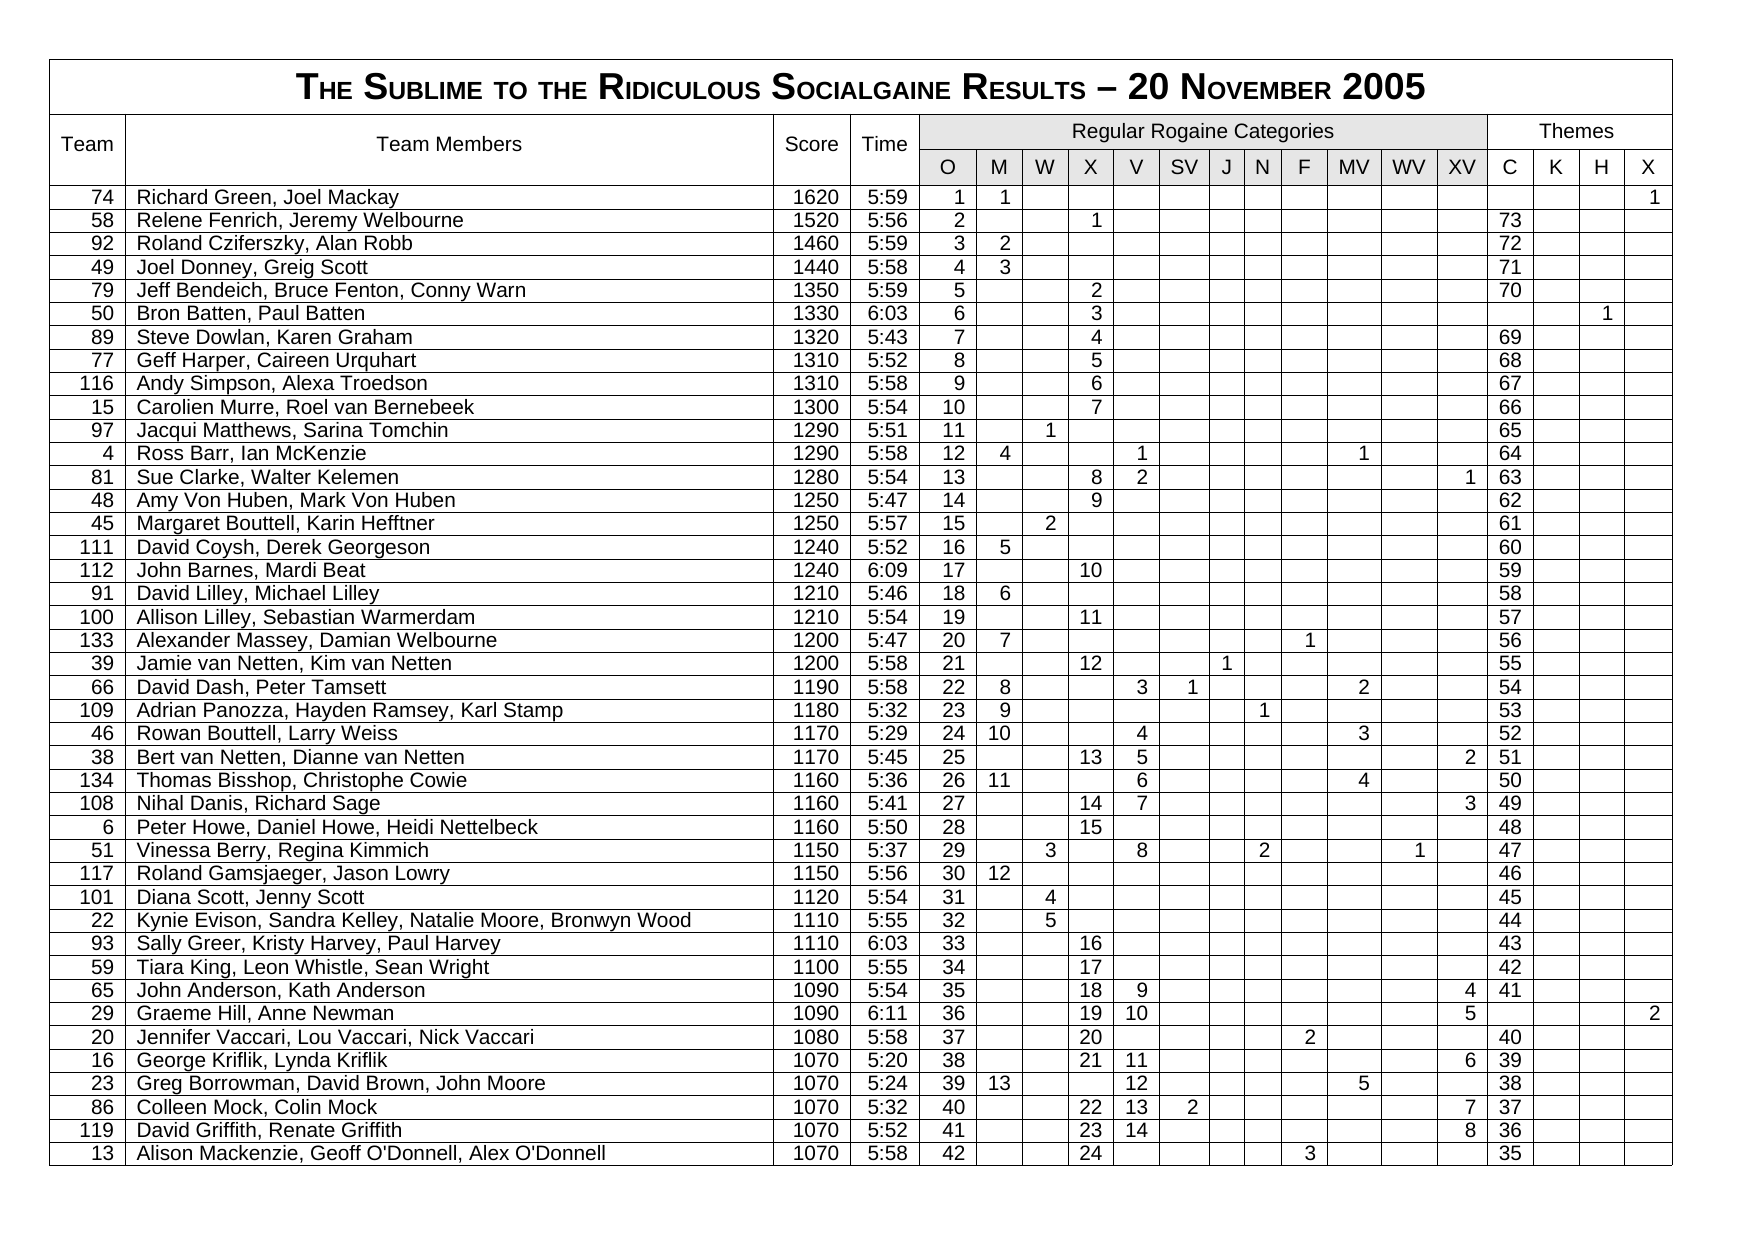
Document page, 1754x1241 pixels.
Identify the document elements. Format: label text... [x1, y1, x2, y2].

table_cell [1114, 326, 1159, 348]
table_cell [1328, 490, 1381, 512]
table_cell [1160, 863, 1209, 885]
table_cell 2 [1069, 280, 1113, 302]
table_cell 38 [1488, 1073, 1533, 1095]
table_cell [1328, 536, 1381, 558]
table_cell [1534, 700, 1579, 722]
table_cell [1625, 583, 1672, 605]
table_cell 8 [1438, 1120, 1487, 1142]
table_cell [1580, 513, 1624, 535]
table_cell 5:20 [851, 1050, 919, 1072]
table_cell 1070 [774, 1143, 850, 1165]
table_cell 1120 [774, 886, 850, 908]
table_cell 5:36 [851, 770, 919, 792]
table_cell [1534, 863, 1579, 885]
table_cell [1069, 700, 1113, 722]
table_cell 57 [1488, 606, 1533, 628]
table_cell [1160, 1120, 1209, 1142]
table_cell [1023, 490, 1068, 512]
table_cell 1330 [774, 303, 850, 325]
table_cell 91 [50, 583, 125, 605]
table_cell [1580, 233, 1624, 255]
table_cell [977, 280, 1022, 302]
table_cell [1534, 606, 1579, 628]
table_cell 77 [50, 350, 125, 372]
table_cell [977, 793, 1022, 815]
table_cell Adrian Panozza, Hayden Ramsey, Karl Stamp [126, 700, 773, 722]
table_cell [1160, 350, 1209, 372]
table_cell 20 [1069, 1026, 1113, 1048]
table_cell [1160, 933, 1209, 955]
table_cell [1114, 210, 1159, 232]
table_cell 23 [920, 700, 976, 722]
table_cell 1210 [774, 606, 850, 628]
table_cell [1580, 816, 1624, 838]
table_cell [1328, 373, 1381, 395]
table_cell 26 [920, 770, 976, 792]
table_cell 1200 [774, 630, 850, 652]
table_cell [1438, 910, 1487, 932]
table_cell 1290 [774, 420, 850, 442]
table_cell [1382, 303, 1437, 325]
table_cell 1 [1438, 466, 1487, 488]
table_cell [1210, 350, 1244, 372]
table_cell [1282, 770, 1327, 792]
table_cell [1534, 280, 1579, 302]
table_cell [1245, 350, 1281, 372]
table_cell 1 [1625, 186, 1672, 208]
table_cell 33 [920, 933, 976, 955]
table_cell [1114, 956, 1159, 978]
table_cell [1210, 1096, 1244, 1118]
table_cell 49 [50, 256, 125, 278]
table_cell 15 [920, 513, 976, 535]
table_cell [1625, 1073, 1672, 1095]
table_cell 19 [1069, 1003, 1113, 1025]
table_cell 53 [1488, 700, 1533, 722]
table_cell [977, 303, 1022, 325]
table_cell 100 [50, 606, 125, 628]
table_cell [1625, 490, 1672, 512]
table_cell 108 [50, 793, 125, 815]
table_cell 67 [1488, 373, 1533, 395]
table_cell [977, 933, 1022, 955]
table_cell 1160 [774, 793, 850, 815]
table_cell Jacqui Matthews, Sarina Tomchin [126, 420, 773, 442]
table_cell 73 [1488, 210, 1533, 232]
table_cell [1282, 303, 1327, 325]
table_cell [1580, 910, 1624, 932]
table_cell [1023, 560, 1068, 582]
table_cell W [1023, 150, 1068, 185]
table_cell [977, 980, 1022, 1002]
table_cell 2 [1438, 746, 1487, 768]
table_cell [1023, 746, 1068, 768]
table_cell 41 [920, 1120, 976, 1142]
table_cell [977, 816, 1022, 838]
table_cell 66 [1488, 396, 1533, 418]
table_cell David Coysh, Derek Georgeson [126, 536, 773, 558]
table_cell [1625, 326, 1672, 348]
table_cell 50 [1488, 770, 1533, 792]
table_cell M [977, 150, 1022, 185]
table_cell [1114, 373, 1159, 395]
table_cell [1438, 233, 1487, 255]
table_cell [1282, 350, 1327, 372]
table_cell [1210, 816, 1244, 838]
table_cell [1160, 910, 1209, 932]
table_cell 21 [920, 653, 976, 675]
table_cell [1580, 980, 1624, 1002]
table_cell [1625, 210, 1672, 232]
table_cell [1023, 443, 1068, 465]
table_cell [977, 396, 1022, 418]
table_cell F [1282, 150, 1327, 185]
table_cell 5:59 [851, 280, 919, 302]
table_cell 1 [1245, 700, 1281, 722]
table_cell 1070 [774, 1073, 850, 1095]
table_cell [1580, 933, 1624, 955]
table_cell 42 [920, 1143, 976, 1165]
table_cell 1 [1160, 676, 1209, 698]
table_cell [1328, 746, 1381, 768]
table_cell 48 [1488, 816, 1533, 838]
table_cell 1090 [774, 980, 850, 1002]
table_cell [1382, 560, 1437, 582]
table_cell [1438, 560, 1487, 582]
table_cell [1245, 256, 1281, 278]
table_cell 3 [1023, 840, 1068, 862]
table_cell [1534, 793, 1579, 815]
table_cell [1580, 1073, 1624, 1095]
table_cell 1180 [774, 700, 850, 722]
table_cell [1245, 793, 1281, 815]
table_cell [1023, 186, 1068, 208]
table_cell [1438, 1143, 1487, 1165]
table_cell 9 [920, 373, 976, 395]
table_cell [1382, 933, 1437, 955]
table_cell [977, 1026, 1022, 1048]
table_cell [1625, 630, 1672, 652]
table_cell [1625, 956, 1672, 978]
table_cell 5:59 [851, 186, 919, 208]
table_cell [1382, 910, 1437, 932]
table_cell [1625, 443, 1672, 465]
table_cell 1200 [774, 653, 850, 675]
table_cell 6:11 [851, 1003, 919, 1025]
table_cell [1382, 1050, 1437, 1072]
table_cell [1114, 560, 1159, 582]
table_cell [1114, 630, 1159, 652]
table_cell 56 [1488, 630, 1533, 652]
table_cell 5:41 [851, 793, 919, 815]
table_cell [1580, 443, 1624, 465]
table_cell John Anderson, Kath Anderson [126, 980, 773, 1002]
table_cell [1534, 513, 1579, 535]
table_cell [1114, 256, 1159, 278]
table_cell [1382, 443, 1437, 465]
table_cell [977, 513, 1022, 535]
table_cell [1069, 233, 1113, 255]
table_cell [1382, 1003, 1437, 1025]
table_cell [1282, 606, 1327, 628]
table_cell 22 [920, 676, 976, 698]
table_cell [1625, 420, 1672, 442]
table_cell 5:58 [851, 443, 919, 465]
table_cell [1328, 956, 1381, 978]
table_cell [1023, 233, 1068, 255]
table_cell 5:50 [851, 816, 919, 838]
table_cell [1438, 1026, 1487, 1048]
table_cell [1438, 443, 1487, 465]
table_cell 5:52 [851, 350, 919, 372]
table_cell [1580, 886, 1624, 908]
table_cell [1023, 1073, 1068, 1095]
table_cell [1438, 723, 1487, 745]
table_cell 25 [920, 746, 976, 768]
table_cell [1625, 1143, 1672, 1165]
table_cell [1328, 583, 1381, 605]
table_cell [1580, 326, 1624, 348]
table_cell [1245, 1096, 1281, 1118]
table_cell [1534, 723, 1579, 745]
table_cell [1580, 350, 1624, 372]
table_cell [1210, 256, 1244, 278]
table_cell 41 [1488, 980, 1533, 1002]
table_cell [1210, 723, 1244, 745]
table_cell [1210, 186, 1244, 208]
table_cell Geff Harper, Caireen Urquhart [126, 350, 773, 372]
table_cell [1160, 746, 1209, 768]
table_cell [1438, 420, 1487, 442]
table_cell [1282, 513, 1327, 535]
table_cell [1023, 630, 1068, 652]
table_cell 6 [920, 303, 976, 325]
table_cell 17 [1069, 956, 1113, 978]
table_cell 86 [50, 1096, 125, 1118]
table_cell [1625, 1050, 1672, 1072]
table_cell [1580, 1026, 1624, 1048]
table_cell [1245, 1026, 1281, 1048]
table_cell [1382, 956, 1437, 978]
table_cell [1114, 1143, 1159, 1165]
table_cell [1534, 956, 1579, 978]
table_cell [1282, 1096, 1327, 1118]
table_cell [1382, 793, 1437, 815]
table_cell 2 [977, 233, 1022, 255]
table_cell [1625, 700, 1672, 722]
table_cell Joel Donney, Greig Scott [126, 256, 773, 278]
table_cell [1282, 933, 1327, 955]
table_cell [1023, 723, 1068, 745]
table_cell Team [50, 115, 125, 185]
table_cell [1534, 490, 1579, 512]
table_cell [1382, 653, 1437, 675]
table_cell [1114, 700, 1159, 722]
table_cell 112 [50, 560, 125, 582]
table_cell 5:58 [851, 1143, 919, 1165]
table_cell [1069, 910, 1113, 932]
table_cell 37 [1488, 1096, 1533, 1118]
table_cell [1210, 933, 1244, 955]
table_cell 10 [1069, 560, 1113, 582]
table_cell 5 [1328, 1073, 1381, 1095]
table_cell [1438, 350, 1487, 372]
table_cell 54 [1488, 676, 1533, 698]
table_cell 11 [1114, 1050, 1159, 1072]
table_cell [1625, 396, 1672, 418]
table_cell 1 [1023, 420, 1068, 442]
table_cell 65 [50, 980, 125, 1002]
table_cell 48 [50, 490, 125, 512]
table_cell 13 [977, 1073, 1022, 1095]
table_cell [1210, 326, 1244, 348]
table_cell [1023, 210, 1068, 232]
table_cell [1580, 956, 1624, 978]
table_cell [1160, 396, 1209, 418]
table_cell 29 [50, 1003, 125, 1025]
table_cell Jennifer Vaccari, Lou Vaccari, Nick Vaccari [126, 1026, 773, 1048]
table_cell [1534, 1026, 1579, 1048]
table_cell 59 [1488, 560, 1533, 582]
table_cell [1625, 256, 1672, 278]
table_cell [1438, 396, 1487, 418]
table_cell 1190 [774, 676, 850, 698]
table_cell 3 [1438, 793, 1487, 815]
table_cell Diana Scott, Jenny Scott [126, 886, 773, 908]
table_cell 4 [1023, 886, 1068, 908]
table_cell [1534, 1143, 1579, 1165]
table_cell [1114, 490, 1159, 512]
table_cell [1625, 466, 1672, 488]
table_cell [1328, 1026, 1381, 1048]
table_cell [1580, 210, 1624, 232]
table_cell [1580, 723, 1624, 745]
table_cell 1170 [774, 746, 850, 768]
table_cell [977, 490, 1022, 512]
table_cell [1625, 770, 1672, 792]
table_cell [1114, 396, 1159, 418]
table_cell [1282, 233, 1327, 255]
table_cell 5 [920, 280, 976, 302]
table_cell 15 [1069, 816, 1113, 838]
table_cell J [1210, 150, 1244, 185]
table_cell [1382, 466, 1437, 488]
table_cell [1069, 443, 1113, 465]
table_cell Alexander Massey, Damian Welbourne [126, 630, 773, 652]
table_cell 5:54 [851, 886, 919, 908]
table_cell 7 [1069, 396, 1113, 418]
table_cell [1282, 1050, 1327, 1072]
table_cell 4 [1438, 980, 1487, 1002]
table_cell [1160, 1073, 1209, 1095]
table_cell [1580, 560, 1624, 582]
table_cell 61 [1488, 513, 1533, 535]
table_cell [977, 350, 1022, 372]
table_cell [1282, 746, 1327, 768]
table_cell [1580, 466, 1624, 488]
table_cell [1328, 840, 1381, 862]
table_cell 1310 [774, 350, 850, 372]
table_cell [1488, 303, 1533, 325]
table_cell [1328, 513, 1381, 535]
table_cell 1100 [774, 956, 850, 978]
table_cell [1245, 746, 1281, 768]
table_cell 5:55 [851, 956, 919, 978]
table_cell 5:57 [851, 513, 919, 535]
table_cell [1069, 513, 1113, 535]
table_cell [1210, 1073, 1244, 1095]
table_cell [1114, 233, 1159, 255]
table_cell [1282, 280, 1327, 302]
table_cell [1245, 606, 1281, 628]
table_cell [1328, 910, 1381, 932]
table_cell 3 [1282, 1143, 1327, 1165]
table_cell [1534, 210, 1579, 232]
table_cell 32 [920, 910, 976, 932]
table_cell [1580, 653, 1624, 675]
table_cell [1625, 676, 1672, 698]
table_cell [1023, 793, 1068, 815]
table_cell [1328, 350, 1381, 372]
table_cell [1382, 490, 1437, 512]
table_cell [977, 653, 1022, 675]
table_header Themes [1488, 115, 1672, 149]
table_cell 101 [50, 886, 125, 908]
table_cell [1160, 536, 1209, 558]
table_cell [1245, 816, 1281, 838]
table_cell 1350 [774, 280, 850, 302]
table_cell [1160, 443, 1209, 465]
table_cell [1534, 1003, 1579, 1025]
table_cell [1580, 606, 1624, 628]
table_cell [1069, 536, 1113, 558]
table_cell [1534, 256, 1579, 278]
table_cell [1534, 1050, 1579, 1072]
table_cell [1625, 513, 1672, 535]
table_cell 3 [1114, 676, 1159, 698]
table_cell [1245, 186, 1281, 208]
table_cell 9 [1114, 980, 1159, 1002]
table_cell 27 [920, 793, 976, 815]
table_cell [1023, 536, 1068, 558]
table_cell X [1625, 150, 1672, 185]
table_cell [1328, 1096, 1381, 1118]
table_cell 4 [920, 256, 976, 278]
table_cell [1282, 210, 1327, 232]
table_cell [1438, 630, 1487, 652]
table_cell 5:58 [851, 1026, 919, 1048]
table_cell 6:09 [851, 560, 919, 582]
table_cell 7 [1114, 793, 1159, 815]
table_cell [1210, 420, 1244, 442]
table_cell 19 [920, 606, 976, 628]
table_cell [1580, 536, 1624, 558]
table_cell [1580, 186, 1624, 208]
table_cell [1245, 396, 1281, 418]
table_cell [1282, 700, 1327, 722]
table_cell [1438, 256, 1487, 278]
table_cell [1245, 490, 1281, 512]
table_cell [1245, 1003, 1281, 1025]
table_cell [1534, 466, 1579, 488]
table_cell [1580, 396, 1624, 418]
table_cell [977, 466, 1022, 488]
table_cell N [1245, 150, 1281, 185]
table_cell 5 [1023, 910, 1068, 932]
table_cell 3 [1069, 303, 1113, 325]
table_cell Carolien Murre, Roel van Bernebeek [126, 396, 773, 418]
table_cell [1625, 863, 1672, 885]
table_cell [1534, 886, 1579, 908]
table_cell [1438, 770, 1487, 792]
table_cell [1382, 420, 1437, 442]
table_cell 39 [1488, 1050, 1533, 1072]
table_cell Vinessa Berry, Regina Kimmich [126, 840, 773, 862]
table_cell Margaret Bouttell, Karin Hefftner [126, 513, 773, 535]
table_cell [1210, 770, 1244, 792]
table_cell [1023, 326, 1068, 348]
table_cell 1440 [774, 256, 850, 278]
table_cell [1282, 373, 1327, 395]
table_cell [1282, 256, 1327, 278]
table_cell [1160, 256, 1209, 278]
table_cell 39 [920, 1073, 976, 1095]
table_cell 11 [977, 770, 1022, 792]
table_cell X [1069, 150, 1113, 185]
table_cell 5:52 [851, 1120, 919, 1142]
table_cell 1090 [774, 1003, 850, 1025]
table_cell 3 [920, 233, 976, 255]
table_cell 2 [1160, 1096, 1209, 1118]
table_cell [1210, 303, 1244, 325]
table_cell [1625, 1096, 1672, 1118]
table_cell [977, 420, 1022, 442]
table_cell [1534, 933, 1579, 955]
table_cell 37 [920, 1026, 976, 1048]
table_cell [1069, 863, 1113, 885]
table_cell 1 [1069, 210, 1113, 232]
table_cell 35 [920, 980, 976, 1002]
table_cell [977, 326, 1022, 348]
table_cell 6:03 [851, 303, 919, 325]
table_cell 1310 [774, 373, 850, 395]
table_cell 5:56 [851, 863, 919, 885]
table_cell [1160, 700, 1209, 722]
table_cell 60 [1488, 536, 1533, 558]
table_cell 6 [1114, 770, 1159, 792]
table_cell [1534, 980, 1579, 1002]
table_cell 16 [50, 1050, 125, 1072]
table_cell XV [1438, 150, 1487, 185]
table_cell [1245, 466, 1281, 488]
table_cell David Griffith, Renate Griffith [126, 1120, 773, 1142]
table_cell [1382, 886, 1437, 908]
table_cell 47 [1488, 840, 1533, 862]
table_cell [1438, 816, 1487, 838]
table_cell 22 [1069, 1096, 1113, 1118]
table_cell [1328, 653, 1381, 675]
table_cell [1328, 1050, 1381, 1072]
table_cell 11 [920, 420, 976, 442]
table_cell [1210, 980, 1244, 1002]
table_cell [1534, 583, 1579, 605]
table_cell 21 [1069, 1050, 1113, 1072]
table_cell 23 [50, 1073, 125, 1095]
table_cell [1328, 886, 1381, 908]
table_cell 63 [1488, 466, 1533, 488]
table_cell 46 [1488, 863, 1533, 885]
table_cell 14 [920, 490, 976, 512]
table_cell 5:59 [851, 233, 919, 255]
table_cell [1534, 746, 1579, 768]
table_cell 50 [50, 303, 125, 325]
table_cell [977, 210, 1022, 232]
table_cell [1625, 816, 1672, 838]
table_cell Peter Howe, Daniel Howe, Heidi Nettelbeck [126, 816, 773, 838]
table_cell 92 [50, 233, 125, 255]
table_cell [1245, 420, 1281, 442]
table_cell [1438, 326, 1487, 348]
table_cell [1625, 280, 1672, 302]
table_cell 1320 [774, 326, 850, 348]
table_cell [977, 373, 1022, 395]
table_cell 6 [1438, 1050, 1487, 1072]
table_cell [1023, 816, 1068, 838]
table_cell [1534, 630, 1579, 652]
table_cell [1023, 770, 1068, 792]
table_cell [1282, 420, 1327, 442]
table_header Regular Rogaine Categories [920, 115, 1487, 149]
table_cell 10 [920, 396, 976, 418]
table_cell [1023, 700, 1068, 722]
table_cell [1210, 1120, 1244, 1142]
table_cell [1282, 583, 1327, 605]
table_cell [1210, 1143, 1244, 1165]
table_cell [1160, 793, 1209, 815]
table_cell [1625, 980, 1672, 1002]
table_cell [1580, 373, 1624, 395]
table_cell [1069, 770, 1113, 792]
table_cell 79 [50, 280, 125, 302]
table_cell 93 [50, 933, 125, 955]
table_cell [1023, 583, 1068, 605]
table_cell [1282, 1073, 1327, 1095]
table_cell [1160, 630, 1209, 652]
table_cell [1210, 793, 1244, 815]
table_cell [1625, 723, 1672, 745]
table_cell [1245, 676, 1281, 698]
table_cell [1282, 396, 1327, 418]
table_cell [1328, 1003, 1381, 1025]
table_cell [1382, 210, 1437, 232]
table_cell 58 [1488, 583, 1533, 605]
table_cell [1625, 303, 1672, 325]
table_cell [1160, 1026, 1209, 1048]
table_cell 51 [1488, 746, 1533, 768]
table_cell [1580, 1143, 1624, 1165]
table_cell 1620 [774, 186, 850, 208]
table_cell [1328, 303, 1381, 325]
table_cell [1534, 1073, 1579, 1095]
table_cell Ross Barr, Ian McKenzie [126, 443, 773, 465]
table_cell [1328, 630, 1381, 652]
table_cell [1069, 723, 1113, 745]
table_cell [1069, 630, 1113, 652]
table_cell [1114, 583, 1159, 605]
table_cell [1245, 723, 1281, 745]
table_cell [1382, 1143, 1437, 1165]
table_cell 9 [1069, 490, 1113, 512]
table_cell 4 [977, 443, 1022, 465]
table_cell 7 [977, 630, 1022, 652]
table_cell [1023, 1096, 1068, 1118]
table_cell [1160, 233, 1209, 255]
table_cell [1210, 863, 1244, 885]
table_cell 49 [1488, 793, 1533, 815]
table_cell [1382, 233, 1437, 255]
table_cell [1282, 560, 1327, 582]
table_cell [1282, 863, 1327, 885]
table_cell 5:47 [851, 630, 919, 652]
table_cell [1580, 1096, 1624, 1118]
table_cell 44 [1488, 910, 1533, 932]
table_cell [1160, 886, 1209, 908]
table_cell 6 [50, 816, 125, 838]
table_cell 2 [1245, 840, 1281, 862]
table_cell [1328, 1143, 1381, 1165]
table_cell [1245, 1120, 1281, 1142]
table_cell [1245, 863, 1281, 885]
table_cell 38 [50, 746, 125, 768]
table_cell 15 [50, 396, 125, 418]
table_cell [1160, 466, 1209, 488]
table_cell [1023, 606, 1068, 628]
table_cell 42 [1488, 956, 1533, 978]
table_cell 45 [1488, 886, 1533, 908]
table_cell [977, 1050, 1022, 1072]
table_cell 72 [1488, 233, 1533, 255]
table_cell [1114, 280, 1159, 302]
table_cell 5:47 [851, 490, 919, 512]
table_cell 5:54 [851, 606, 919, 628]
table_cell 1070 [774, 1050, 850, 1072]
table_cell [1438, 840, 1487, 862]
table_cell [1534, 443, 1579, 465]
table_cell 64 [1488, 443, 1533, 465]
table_cell [1382, 583, 1437, 605]
table_cell 5:32 [851, 700, 919, 722]
table_cell [1210, 886, 1244, 908]
table_cell 70 [1488, 280, 1533, 302]
table_cell 1250 [774, 513, 850, 535]
table_cell 1170 [774, 723, 850, 745]
table_cell David Dash, Peter Tamsett [126, 676, 773, 698]
table_cell [1382, 326, 1437, 348]
table_cell 4 [1114, 723, 1159, 745]
table_cell [1023, 653, 1068, 675]
table_cell 36 [920, 1003, 976, 1025]
table_cell 65 [1488, 420, 1533, 442]
table_cell [1328, 816, 1381, 838]
table_cell Greg Borrowman, David Brown, John Moore [126, 1073, 773, 1095]
table_cell [1382, 373, 1437, 395]
table_cell 24 [920, 723, 976, 745]
table_cell [1328, 560, 1381, 582]
table_cell [1023, 280, 1068, 302]
table_cell 116 [50, 373, 125, 395]
table_cell 40 [920, 1096, 976, 1118]
table_cell [1069, 1073, 1113, 1095]
table_cell [1023, 373, 1068, 395]
table_cell 14 [1114, 1120, 1159, 1142]
table_cell [1534, 536, 1579, 558]
table_cell [1210, 233, 1244, 255]
table_cell [977, 560, 1022, 582]
table_cell [1023, 396, 1068, 418]
table_cell 1210 [774, 583, 850, 605]
table_cell [1438, 956, 1487, 978]
table_cell [1114, 863, 1159, 885]
table_cell [1580, 840, 1624, 862]
table_cell 6 [1069, 373, 1113, 395]
table_cell 5 [1069, 350, 1113, 372]
table_cell 35 [1488, 1143, 1533, 1165]
table_cell [1245, 373, 1281, 395]
table_cell [1160, 583, 1209, 605]
table_cell [1328, 186, 1381, 208]
table_cell [1210, 373, 1244, 395]
table_cell [1534, 1096, 1579, 1118]
table_cell [1210, 910, 1244, 932]
table_cell [1328, 1120, 1381, 1142]
table_cell [1580, 676, 1624, 698]
table_cell [1328, 793, 1381, 815]
table_cell SV [1160, 150, 1209, 185]
table_cell 12 [1069, 653, 1113, 675]
table_cell 39 [50, 653, 125, 675]
table_cell [1625, 350, 1672, 372]
table_cell [1069, 186, 1113, 208]
table_cell [977, 746, 1022, 768]
table_cell 5:58 [851, 256, 919, 278]
table_cell Andy Simpson, Alexa Troedson [126, 373, 773, 395]
table_cell [1023, 303, 1068, 325]
table_cell 4 [50, 443, 125, 465]
table_cell [1023, 863, 1068, 885]
table_cell 29 [920, 840, 976, 862]
table_cell Roland Gamsjaeger, Jason Lowry [126, 863, 773, 885]
table_cell [1328, 256, 1381, 278]
table_cell [1023, 1003, 1068, 1025]
table_cell [1534, 420, 1579, 442]
table_cell [1625, 606, 1672, 628]
table_cell Relene Fenrich, Jeremy Welbourne [126, 210, 773, 232]
table_cell [1210, 630, 1244, 652]
table_cell 1160 [774, 770, 850, 792]
table_cell [1114, 933, 1159, 955]
table_cell WV [1382, 150, 1437, 185]
table_cell [1534, 186, 1579, 208]
table_cell 8 [1069, 466, 1113, 488]
table_cell [1382, 863, 1437, 885]
table_cell [1382, 1120, 1437, 1142]
table_cell 2 [1625, 1003, 1672, 1025]
table_cell [1282, 676, 1327, 698]
table_cell 5:24 [851, 1073, 919, 1095]
table_cell Kynie Evison, Sandra Kelley, Natalie Moore, Bronwyn Wood [126, 910, 773, 932]
table_cell [1282, 886, 1327, 908]
table_cell 7 [1438, 1096, 1487, 1118]
table_cell 117 [50, 863, 125, 885]
table_cell [1328, 933, 1381, 955]
table_cell 12 [920, 443, 976, 465]
table_cell 97 [50, 420, 125, 442]
table_cell [1245, 443, 1281, 465]
table_cell [1245, 630, 1281, 652]
table_cell [1023, 980, 1068, 1002]
table_cell [1210, 536, 1244, 558]
table_cell [1438, 303, 1487, 325]
table_cell [1282, 186, 1327, 208]
table_cell 1 [977, 186, 1022, 208]
table_cell [1625, 1026, 1672, 1048]
table_cell [1382, 536, 1437, 558]
table_cell 12 [1114, 1073, 1159, 1095]
table_cell [1488, 1003, 1533, 1025]
table_cell [1580, 1050, 1624, 1072]
table_cell [1160, 840, 1209, 862]
table_cell [1160, 326, 1209, 348]
table_cell 2 [1282, 1026, 1327, 1048]
table_cell George Kriflik, Lynda Kriflik [126, 1050, 773, 1072]
table_cell Jeff Bendeich, Bruce Fenton, Conny Warn [126, 280, 773, 302]
table_cell [1160, 186, 1209, 208]
table_cell [1210, 560, 1244, 582]
table_cell [1023, 1050, 1068, 1072]
table_cell C [1488, 150, 1533, 185]
table_cell [1245, 910, 1281, 932]
table_cell 1240 [774, 560, 850, 582]
table_cell [1328, 210, 1381, 232]
table_cell [1438, 863, 1487, 885]
table_cell [1210, 700, 1244, 722]
table_cell John Barnes, Mardi Beat [126, 560, 773, 582]
table_cell [1210, 956, 1244, 978]
table_cell 51 [50, 840, 125, 862]
table_cell 119 [50, 1120, 125, 1142]
table_cell 69 [1488, 326, 1533, 348]
table_cell [1114, 653, 1159, 675]
table_cell 5:45 [851, 746, 919, 768]
table_cell 109 [50, 700, 125, 722]
table_cell [1438, 886, 1487, 908]
table_cell [1438, 210, 1487, 232]
table_cell 24 [1069, 1143, 1113, 1165]
table_cell [1069, 583, 1113, 605]
table_cell [1160, 373, 1209, 395]
table_cell 1110 [774, 933, 850, 955]
table_cell 10 [977, 723, 1022, 745]
table_cell 1070 [774, 1096, 850, 1118]
table_cell [1023, 956, 1068, 978]
table_cell 2 [1328, 676, 1381, 698]
table_cell [1580, 863, 1624, 885]
table_cell [1023, 676, 1068, 698]
table_cell 2 [1114, 466, 1159, 488]
table_cell 1460 [774, 233, 850, 255]
table_cell [1580, 420, 1624, 442]
table_cell Steve Dowlan, Karen Graham [126, 326, 773, 348]
table_cell [1625, 560, 1672, 582]
table_header The Sublime to the Ridiculous Socialgaine Results – 20 November 2005 [50, 60, 1672, 113]
table_cell [1210, 606, 1244, 628]
table_cell [1580, 770, 1624, 792]
table_cell [1210, 490, 1244, 512]
table_cell [1438, 1073, 1487, 1095]
table_cell [1282, 956, 1327, 978]
table_cell [1382, 980, 1437, 1002]
table_cell [1114, 886, 1159, 908]
table_cell David Lilley, Michael Lilley [126, 583, 773, 605]
table_cell [1160, 770, 1209, 792]
table_cell [1438, 653, 1487, 675]
table_cell 68 [1488, 350, 1533, 372]
table_cell [1160, 980, 1209, 1002]
table_cell [1210, 466, 1244, 488]
table_cell [1382, 1073, 1437, 1095]
table_cell 9 [977, 700, 1022, 722]
table_cell [977, 840, 1022, 862]
table_cell 20 [50, 1026, 125, 1048]
table_cell [1382, 676, 1437, 698]
table_cell 30 [920, 863, 976, 885]
table_cell 6 [977, 583, 1022, 605]
table_cell [1438, 186, 1487, 208]
table_cell [1245, 770, 1281, 792]
table_cell [1534, 910, 1579, 932]
table_cell [1023, 1143, 1068, 1165]
table_cell 3 [977, 256, 1022, 278]
table_cell [1534, 396, 1579, 418]
table_cell 13 [1069, 746, 1113, 768]
table_cell [1328, 863, 1381, 885]
table_cell [1069, 420, 1113, 442]
table_cell 81 [50, 466, 125, 488]
table_cell 34 [920, 956, 976, 978]
table_cell Sue Clarke, Walter Kelemen [126, 466, 773, 488]
table_cell 5:54 [851, 396, 919, 418]
table_cell [1114, 420, 1159, 442]
table_cell Team Members [126, 115, 773, 185]
table_cell [1160, 490, 1209, 512]
table_cell [1282, 1003, 1327, 1025]
table_cell [1328, 326, 1381, 348]
table_cell [1160, 513, 1209, 535]
table_cell [1580, 700, 1624, 722]
table_cell 20 [920, 630, 976, 652]
table_cell [1382, 280, 1437, 302]
table_cell [1382, 256, 1437, 278]
table_cell 3 [1328, 723, 1381, 745]
table_cell 5:58 [851, 653, 919, 675]
table_cell [1382, 396, 1437, 418]
table_cell 46 [50, 723, 125, 745]
table_cell [1114, 513, 1159, 535]
table_cell [1160, 723, 1209, 745]
table_cell [977, 1120, 1022, 1142]
table_cell [1160, 1050, 1209, 1072]
table_cell [1210, 676, 1244, 698]
table_cell [1438, 606, 1487, 628]
table_cell [1438, 583, 1487, 605]
table_cell [1245, 933, 1281, 955]
table_cell 31 [920, 886, 976, 908]
table_cell Graeme Hill, Anne Newman [126, 1003, 773, 1025]
table_cell 16 [920, 536, 976, 558]
table_cell [1534, 303, 1579, 325]
table_cell 40 [1488, 1026, 1533, 1048]
table_cell [1160, 816, 1209, 838]
table_cell [1625, 1120, 1672, 1142]
table_cell [1114, 816, 1159, 838]
table_cell [1382, 816, 1437, 838]
table_cell H [1580, 150, 1624, 185]
table_cell [1210, 280, 1244, 302]
table_cell 2 [1023, 513, 1068, 535]
table_cell [1245, 233, 1281, 255]
table_cell 66 [50, 676, 125, 698]
table_cell [1210, 583, 1244, 605]
table_cell 18 [920, 583, 976, 605]
table_cell [1438, 700, 1487, 722]
table_cell [1382, 1096, 1437, 1118]
table_cell [1488, 186, 1533, 208]
table_cell [1114, 303, 1159, 325]
table_cell 16 [1069, 933, 1113, 955]
table_cell [1328, 420, 1381, 442]
table_cell 1 [1114, 443, 1159, 465]
table_cell 5:58 [851, 373, 919, 395]
table_cell Jamie van Netten, Kim van Netten [126, 653, 773, 675]
table_cell [1210, 1003, 1244, 1025]
table_cell 8 [920, 350, 976, 372]
table_cell Score [774, 115, 850, 185]
table_cell [1625, 653, 1672, 675]
table_cell 1150 [774, 863, 850, 885]
table_cell K [1534, 150, 1579, 185]
table_cell [1438, 536, 1487, 558]
table_cell [1245, 886, 1281, 908]
table_cell [1534, 326, 1579, 348]
table_cell [1438, 676, 1487, 698]
table_cell 36 [1488, 1120, 1533, 1142]
table_cell [1534, 653, 1579, 675]
table_cell [1382, 513, 1437, 535]
table_cell [1282, 653, 1327, 675]
table_cell 5:46 [851, 583, 919, 605]
table_cell [1160, 606, 1209, 628]
table_cell [1282, 1120, 1327, 1142]
table_cell [1580, 490, 1624, 512]
table_cell 38 [920, 1050, 976, 1072]
table_cell Tiara King, Leon Whistle, Sean Wright [126, 956, 773, 978]
table_cell [1282, 490, 1327, 512]
table_cell 12 [977, 863, 1022, 885]
table_cell [1625, 233, 1672, 255]
table_cell [977, 910, 1022, 932]
table_cell 4 [1328, 770, 1381, 792]
table_cell 5:29 [851, 723, 919, 745]
table_cell [1382, 186, 1437, 208]
table_cell Bert van Netten, Dianne van Netten [126, 746, 773, 768]
table_cell [1282, 910, 1327, 932]
table_cell 5:37 [851, 840, 919, 862]
table_cell [1534, 770, 1579, 792]
table_cell [977, 886, 1022, 908]
table_cell 18 [1069, 980, 1113, 1002]
table_cell 10 [1114, 1003, 1159, 1025]
table_cell [1282, 466, 1327, 488]
table_cell 62 [1488, 490, 1533, 512]
table_cell [1210, 443, 1244, 465]
table_cell [1382, 606, 1437, 628]
table_cell [1023, 933, 1068, 955]
table_cell [1245, 560, 1281, 582]
table_cell 5:51 [851, 420, 919, 442]
table_cell 5 [977, 536, 1022, 558]
table_cell [1023, 350, 1068, 372]
table_cell Nihal Danis, Richard Sage [126, 793, 773, 815]
table_cell [1328, 280, 1381, 302]
table_cell [1438, 933, 1487, 955]
table_cell [1245, 653, 1281, 675]
table_cell [1245, 1143, 1281, 1165]
table_cell [1023, 466, 1068, 488]
table_cell [1282, 536, 1327, 558]
table_cell 13 [920, 466, 976, 488]
table_cell 58 [50, 210, 125, 232]
table_cell [1069, 256, 1113, 278]
table_cell [1438, 513, 1487, 535]
table_cell [1580, 746, 1624, 768]
table_cell [1534, 1120, 1579, 1142]
table_cell Colleen Mock, Colin Mock [126, 1096, 773, 1118]
table_cell [1580, 583, 1624, 605]
table_cell [1625, 536, 1672, 558]
table_cell 55 [1488, 653, 1533, 675]
table_cell [1382, 350, 1437, 372]
table_cell [1382, 770, 1437, 792]
table_cell 5:43 [851, 326, 919, 348]
table_cell Sally Greer, Kristy Harvey, Paul Harvey [126, 933, 773, 955]
table_cell [1245, 303, 1281, 325]
table_cell [1438, 373, 1487, 395]
table_cell [1160, 560, 1209, 582]
table_cell [1438, 280, 1487, 302]
table_cell 13 [50, 1143, 125, 1165]
table_cell [1282, 980, 1327, 1002]
table_cell Roland Cziferszky, Alan Robb [126, 233, 773, 255]
table_cell [1438, 490, 1487, 512]
table_cell 8 [1114, 840, 1159, 862]
table_cell [1625, 746, 1672, 768]
table_cell [1114, 1026, 1159, 1048]
table_cell 1240 [774, 536, 850, 558]
table_cell 22 [50, 910, 125, 932]
table_cell [1382, 1026, 1437, 1048]
table_cell 5:58 [851, 676, 919, 698]
table_cell [1382, 630, 1437, 652]
table_cell [1534, 676, 1579, 698]
table_cell [1282, 326, 1327, 348]
table_cell 17 [920, 560, 976, 582]
table_cell [1160, 1003, 1209, 1025]
table_cell MV [1328, 150, 1381, 185]
table_cell 134 [50, 770, 125, 792]
table_cell [1160, 653, 1209, 675]
table_cell [1245, 956, 1281, 978]
table_cell Amy Von Huben, Mark Von Huben [126, 490, 773, 512]
table_cell [1210, 513, 1244, 535]
table_cell [1328, 980, 1381, 1002]
table_cell [1114, 910, 1159, 932]
table_cell 1080 [774, 1026, 850, 1048]
table_cell [1328, 396, 1381, 418]
table_cell 1290 [774, 443, 850, 465]
table_cell [1282, 816, 1327, 838]
table_cell 8 [977, 676, 1022, 698]
table_cell [1114, 350, 1159, 372]
table_cell [1580, 630, 1624, 652]
table_cell [1114, 186, 1159, 208]
table_cell [1160, 420, 1209, 442]
table_cell [1023, 256, 1068, 278]
table_cell Thomas Bisshop, Christophe Cowie [126, 770, 773, 792]
table_cell [1245, 1050, 1281, 1072]
table_cell 74 [50, 186, 125, 208]
table_cell Time [851, 115, 919, 185]
table_cell [1210, 396, 1244, 418]
table_cell 7 [920, 326, 976, 348]
table_cell Bron Batten, Paul Batten [126, 303, 773, 325]
table_cell [1534, 350, 1579, 372]
table_cell [977, 1143, 1022, 1165]
table_cell [1210, 1026, 1244, 1048]
table_cell [1245, 280, 1281, 302]
table_cell 43 [1488, 933, 1533, 955]
table_cell Rowan Bouttell, Larry Weiss [126, 723, 773, 745]
table_cell [1328, 233, 1381, 255]
table_cell [1245, 513, 1281, 535]
table_cell 23 [1069, 1120, 1113, 1142]
table_cell [1160, 303, 1209, 325]
table_cell [1625, 840, 1672, 862]
table_cell 45 [50, 513, 125, 535]
table_cell [1580, 793, 1624, 815]
table_cell [1282, 443, 1327, 465]
table_cell 133 [50, 630, 125, 652]
table_cell [1625, 886, 1672, 908]
table_cell [1534, 816, 1579, 838]
table_cell [1023, 1120, 1068, 1142]
table_cell [1534, 233, 1579, 255]
table_cell 59 [50, 956, 125, 978]
table_cell [1245, 980, 1281, 1002]
table_cell 1520 [774, 210, 850, 232]
table_cell [977, 1096, 1022, 1118]
table_cell [1625, 793, 1672, 815]
table_cell 5:32 [851, 1096, 919, 1118]
table_cell 1 [1580, 303, 1624, 325]
table_cell [1160, 1143, 1209, 1165]
table_cell 1110 [774, 910, 850, 932]
table_cell 5:55 [851, 910, 919, 932]
table_cell [1580, 1003, 1624, 1025]
table_cell [1245, 583, 1281, 605]
table_cell 2 [920, 210, 976, 232]
table_cell [1069, 840, 1113, 862]
table_cell 5:54 [851, 980, 919, 1002]
table_cell 1 [920, 186, 976, 208]
table_cell 111 [50, 536, 125, 558]
table_cell [977, 956, 1022, 978]
table_cell 11 [1069, 606, 1113, 628]
table_cell [1282, 723, 1327, 745]
table_cell [1210, 746, 1244, 768]
table_cell 1280 [774, 466, 850, 488]
table_cell 1160 [774, 816, 850, 838]
table_cell [1114, 606, 1159, 628]
table_cell [1382, 746, 1437, 768]
table_cell [1210, 1050, 1244, 1072]
table_cell [1328, 700, 1381, 722]
table_cell [1328, 606, 1381, 628]
table_cell 5 [1114, 746, 1159, 768]
table_cell [1625, 910, 1672, 932]
table_cell 1250 [774, 490, 850, 512]
table_cell [1580, 256, 1624, 278]
table_cell 1 [1328, 443, 1381, 465]
table_cell 5:56 [851, 210, 919, 232]
table_cell 14 [1069, 793, 1113, 815]
table_cell [1328, 466, 1381, 488]
table_cell [1245, 210, 1281, 232]
table_cell 1300 [774, 396, 850, 418]
table_cell [1069, 886, 1113, 908]
table_cell [1382, 723, 1437, 745]
table_cell [1069, 676, 1113, 698]
table_cell 71 [1488, 256, 1533, 278]
table_cell 5:52 [851, 536, 919, 558]
table_cell [1160, 210, 1209, 232]
table_cell [1160, 280, 1209, 302]
table_cell [1534, 560, 1579, 582]
table_cell 5:54 [851, 466, 919, 488]
table_cell Allison Lilley, Sebastian Warmerdam [126, 606, 773, 628]
table_cell [1580, 280, 1624, 302]
table_cell [1534, 373, 1579, 395]
table_cell [1534, 840, 1579, 862]
table_cell [1210, 210, 1244, 232]
table_cell 89 [50, 326, 125, 348]
table_cell 1 [1210, 653, 1244, 675]
table_cell 1070 [774, 1120, 850, 1142]
table_cell [1245, 326, 1281, 348]
table_cell 52 [1488, 723, 1533, 745]
table_cell 1 [1382, 840, 1437, 862]
table_cell [1282, 840, 1327, 862]
table_cell [1625, 933, 1672, 955]
table_cell 4 [1069, 326, 1113, 348]
table_cell 28 [920, 816, 976, 838]
table_cell [1114, 536, 1159, 558]
table_cell 5 [1438, 1003, 1487, 1025]
table_cell 13 [1114, 1096, 1159, 1118]
table_cell [1210, 840, 1244, 862]
table_cell Richard Green, Joel Mackay [126, 186, 773, 208]
table_cell [1282, 793, 1327, 815]
table_cell [977, 1003, 1022, 1025]
table_cell 6:03 [851, 933, 919, 955]
table_cell [1625, 373, 1672, 395]
table_cell 1 [1282, 630, 1327, 652]
table_cell [1245, 1073, 1281, 1095]
table_cell [1023, 1026, 1068, 1048]
table_cell [1580, 1120, 1624, 1142]
table_cell [1245, 536, 1281, 558]
table_cell V [1114, 150, 1159, 185]
table_cell O [920, 150, 976, 185]
table_cell [1160, 956, 1209, 978]
table_cell [977, 606, 1022, 628]
table_cell 1150 [774, 840, 850, 862]
table_cell [1382, 700, 1437, 722]
table_cell Alison Mackenzie, Geoff O'Donnell, Alex O'Donnell [126, 1143, 773, 1165]
